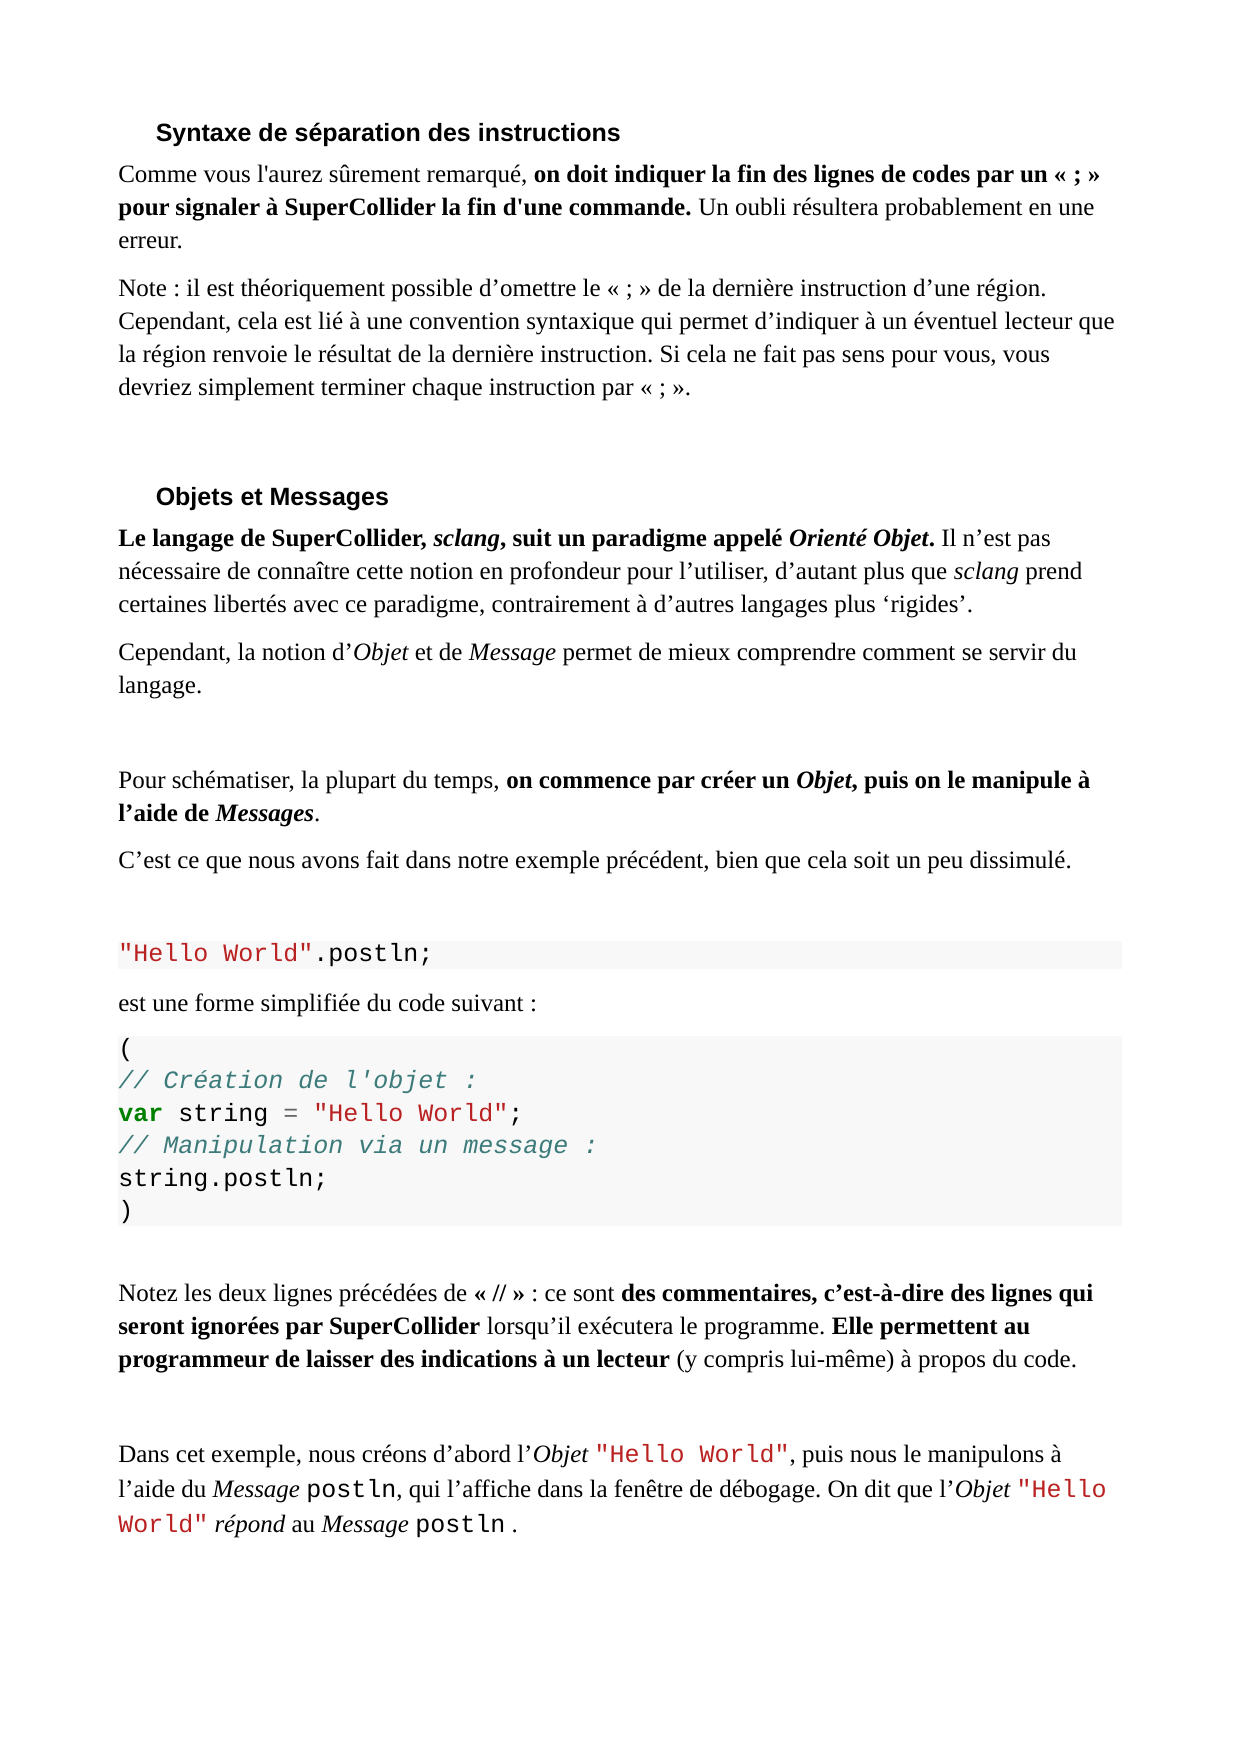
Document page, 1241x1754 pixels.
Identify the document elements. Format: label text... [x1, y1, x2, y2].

text var string = "Hello World"; [118, 1101, 1122, 1129]
text Comme vous l'aurez sûrement remarqué, on doit indiquer la fin des lignes de codes par un « ; » pour signaler à SuperCollider la fin d'une commande. Un oubli résultera probablement en une erreur. [118, 159, 1122, 254]
text Note : il est théoriquement possible d’omettre le « ; » de la dernière instruction d’une région. Cependant, cela est lié à une convention syntaxique qui permet d’indiquer à un éventuel lecteur que la région renvoie le résultat de la dernière instruction. Si cela ne fait pas sens pour vous, vous devriez simplement terminer chaque instruction par « ; ». [118, 273, 1122, 401]
subtitle Syntaxe de séparation des instructions [156, 118, 1122, 147]
text Dans cet exemple, nous créons d’abord l’Objet "Hello World", puis nous le manipulons à l’aide du Message postln, qui l’affiche dans la fenêtre de débogage. On dit que l’Objet "Hello World" répond au Message postln . [118, 1439, 1122, 1540]
subtitle Objets et Messages [156, 482, 1122, 511]
text Cependant, la notion d’Objet et de Message permet de mieux comprendre comment se servir du langage. [118, 637, 1122, 698]
text Le langage de SuperCollider, sclang, suit un paradigme appelé Orienté Objet. Il n’est pas nécessaire de connaître cette notion en profondeur pour l’utiliser, d’autant plus que sclang prend certaines libertés avec ce paradigme, contrairement à d’autres langages plus ‘rigides’. [118, 523, 1122, 618]
text C’est ce que nous avons fait dans notre exemple précédent, bien que cela soit un peu dissimulé. [118, 846, 1122, 874]
text Pour schématiser, la plupart du temps, on commence par créer un Objet, puis on le manipule à l’aide de Messages. [118, 765, 1122, 827]
text ) [118, 1198, 1122, 1226]
text ( [118, 1036, 1122, 1064]
text // Création de l'objet : [118, 1068, 1122, 1096]
text string.postln; [118, 1166, 1122, 1194]
text est une forme simplifiée du code suivant : [118, 988, 1122, 1017]
text "Hello World".postln; [118, 941, 1122, 969]
text // Manipulation via un message : [118, 1133, 1122, 1161]
text Notez les deux lignes précédées de « // » : ce sont des commentaires, c’est-à-dire des lignes qui seront ignorées par SuperCollider lorsqu’il exécutera le programme. Elle permettent au programmeur de laisser des indications à un lecteur (y compris lui-même) à propos du code. [118, 1278, 1122, 1373]
